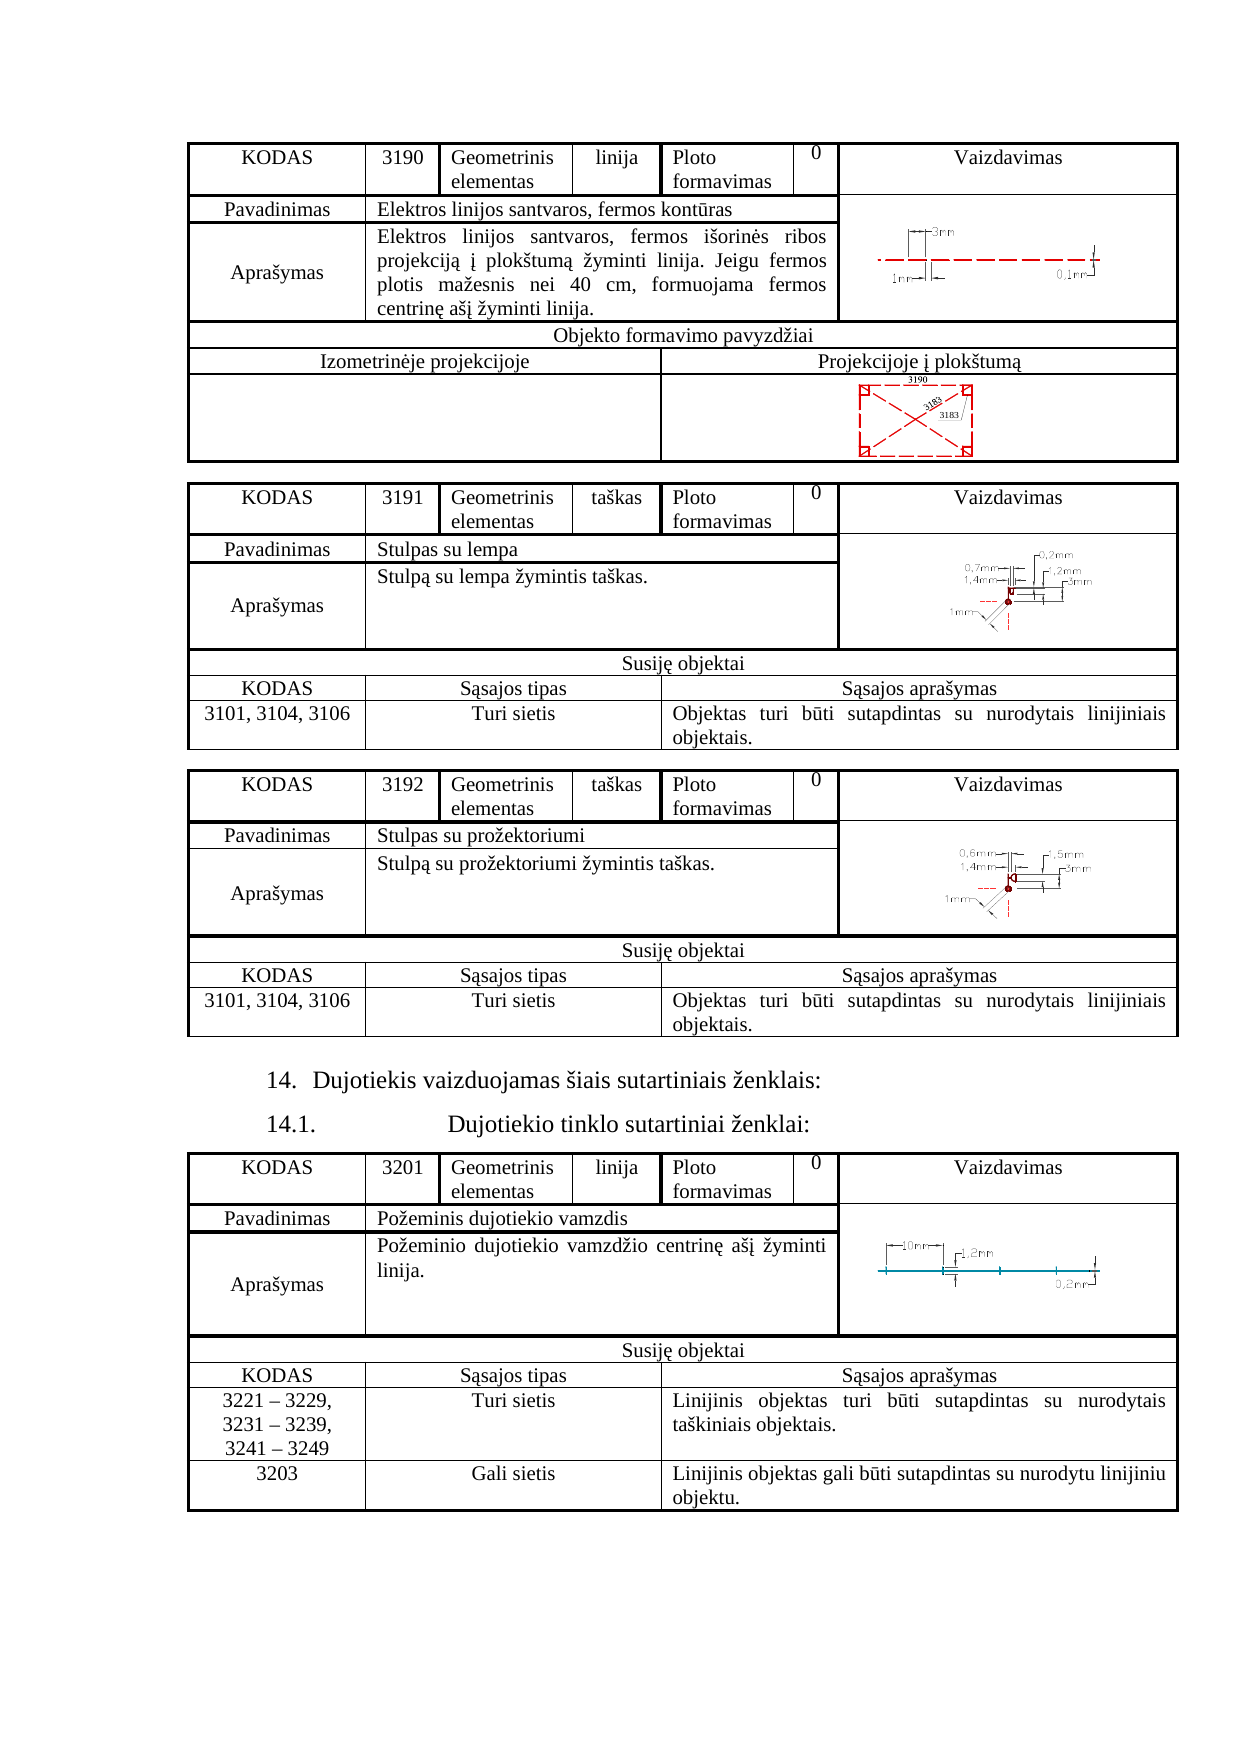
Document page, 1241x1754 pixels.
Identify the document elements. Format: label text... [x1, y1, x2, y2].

table_header Ploto formavimas [663, 145, 793, 193]
table_header Geometrinis elementas [441, 145, 572, 193]
table_cell Izometrinėje projekcijoje [190, 349, 660, 373]
table_cell Linijinis objektas gali būti sutapdintas su nurodytu linijiniu objektu. [662, 1461, 1176, 1509]
table_header  [794, 772, 837, 820]
table_cell [840, 1204, 1176, 1334]
table_header linija [573, 1155, 659, 1203]
table_cell Pavadinimas [190, 536, 365, 561]
table_cell Pavadinimas [190, 824, 365, 847]
table_cell Aprašymas [190, 849, 365, 934]
table_header taškas [573, 772, 659, 820]
table_header Vaizdavimas [840, 145, 1176, 193]
text 14.1. Dujotiekio tinklo sutartiniai ženklai: [177, 1109, 1181, 1137]
table_header 3201 [366, 1155, 438, 1203]
table_cell Projekcijoje į plokštumą [662, 349, 1176, 373]
table_cell Objekto formavimo pavyzdžiai [190, 323, 1176, 347]
table_cell Stulpą su lempa žymintis taškas. [366, 564, 837, 647]
table_cell Sąsajos tipas [366, 676, 661, 700]
table_cell [662, 375, 1176, 460]
table_cell Stulpas su lempa [366, 536, 837, 561]
table_header  [794, 1155, 837, 1203]
table_cell Požeminis dujotiekio vamzdis [366, 1206, 837, 1230]
table_header KODAS [190, 1155, 365, 1203]
table_cell Linijinis objektas turi būti sutapdintas su nurodytais taškiniais objektais. [662, 1388, 1176, 1460]
table_cell Stulpą su prožektoriumi žymintis taškas. [366, 849, 837, 934]
table_cell Elektros linijos santvaros, fermos kontūras [366, 197, 837, 221]
table_cell Gali sietis [366, 1461, 661, 1509]
table_cell 3221 – 3229, 3231 – 3239, 3241 – 3249 [190, 1388, 365, 1460]
table_cell Susiję objektai [190, 938, 1176, 962]
table_header KODAS [190, 772, 365, 820]
table_cell Požeminio dujotiekio vamzdžio centrinę ašį žyminti linija. [366, 1234, 837, 1334]
table_cell Sąsajos tipas [366, 963, 661, 987]
table_cell Pavadinimas [190, 1206, 365, 1230]
table_header Ploto formavimas [663, 772, 793, 820]
table_header Vaizdavimas [840, 772, 1176, 820]
table_cell Sąsajos aprašymas [662, 963, 1176, 987]
table_cell Sąsajos aprašymas [662, 676, 1176, 700]
table_header Ploto formavimas [663, 485, 793, 533]
table_cell KODAS [190, 963, 365, 987]
table_cell 3101, 3104, 3106 [190, 701, 365, 749]
table_cell [840, 534, 1176, 647]
table_cell Turi sietis [366, 988, 661, 1036]
table_header 3192 [366, 772, 438, 820]
table_cell 3101, 3104, 3106 [190, 988, 365, 1036]
text 14. Dujotiekis vaizduojamas šiais sutartiniais ženklais: [177, 1066, 1181, 1094]
table_cell Elektros linijos santvaros, fermos išorinės ribos projekciją į plokštumą žyminti linija. Jeigu fermos plotis mažesnis nei 40 cm, formuojama fermos centrinę ašį žyminti linija. [366, 224, 837, 320]
table_header taškas [573, 485, 659, 533]
table_header Geometrinis elementas [441, 485, 572, 533]
table_header linija [573, 145, 659, 193]
table_header  [794, 485, 837, 533]
table_header 3191 [366, 485, 438, 533]
table_cell Turi sietis [366, 701, 661, 749]
table_cell Aprašymas [190, 224, 365, 320]
table_cell [840, 821, 1176, 934]
table_cell Sąsajos tipas [366, 1363, 661, 1387]
table_cell Objektas turi būti sutapdintas su nurodytais linijiniais objektais. [662, 701, 1176, 749]
table_cell KODAS [190, 1363, 365, 1387]
table_cell Pavadinimas [190, 197, 365, 221]
table_header KODAS [190, 145, 365, 193]
table_cell Stulpas su prožektoriumi [366, 824, 837, 847]
table_cell Objektas turi būti sutapdintas su nurodytais linijiniais objektais. [662, 988, 1176, 1036]
table_cell Aprašymas [190, 1234, 365, 1334]
table_cell [190, 375, 660, 460]
table_cell Susiję objektai [190, 651, 1176, 674]
table_header Geometrinis elementas [441, 772, 572, 820]
table_cell 3203 [190, 1461, 365, 1509]
table_cell KODAS [190, 676, 365, 700]
table_header  [794, 145, 837, 193]
table_header Geometrinis elementas [441, 1155, 572, 1203]
table_header Vaizdavimas [840, 1155, 1176, 1203]
table_cell Turi sietis [366, 1388, 661, 1460]
table_header Ploto formavimas [663, 1155, 793, 1203]
table_header 3190 [366, 145, 438, 193]
table_header KODAS [190, 485, 365, 533]
table_header Vaizdavimas [840, 485, 1176, 533]
table_cell Sąsajos aprašymas [662, 1363, 1176, 1387]
table_cell Susiję objektai [190, 1338, 1176, 1362]
table_cell Aprašymas [190, 564, 365, 647]
table_cell [840, 195, 1176, 320]
